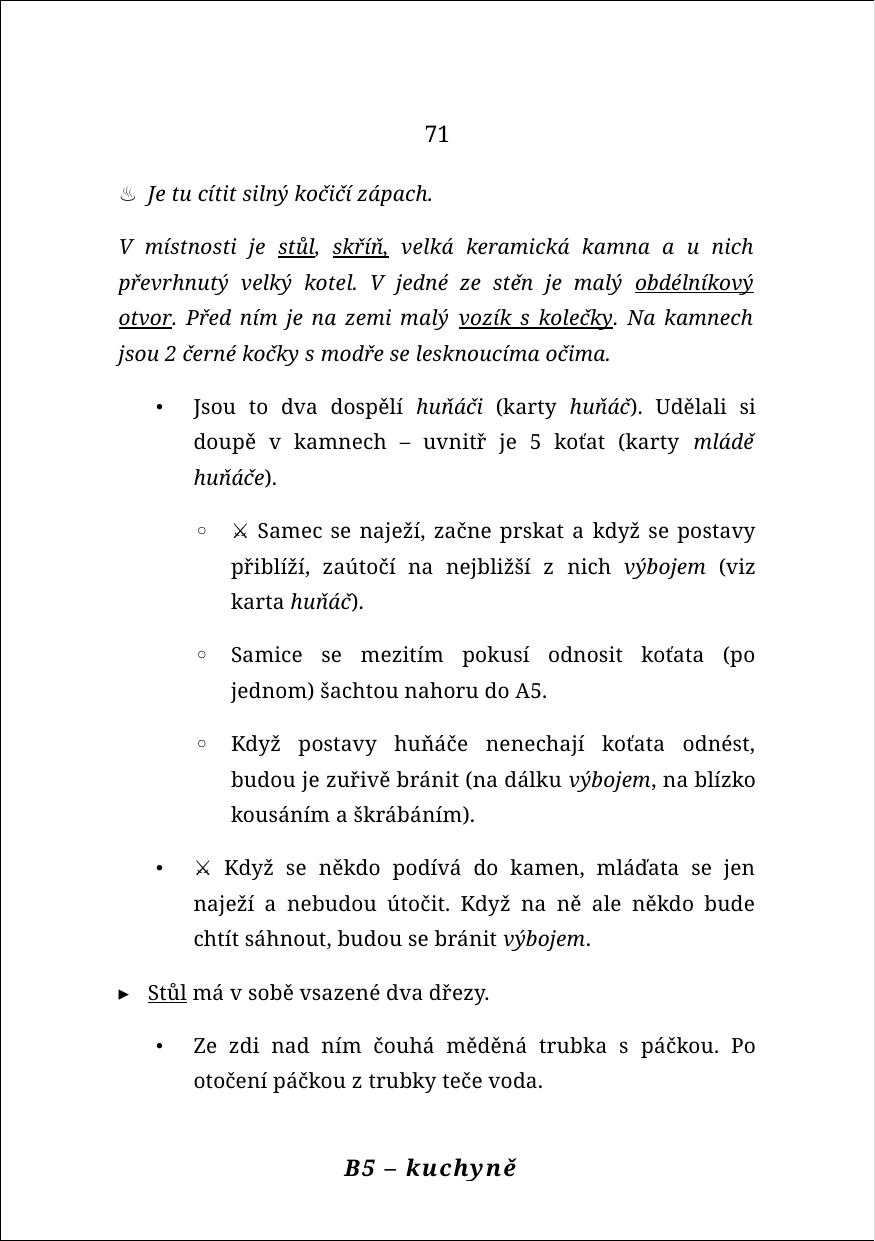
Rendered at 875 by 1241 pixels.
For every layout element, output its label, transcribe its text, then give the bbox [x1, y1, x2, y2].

list Ze zdi nad ním čouhá měděná trubka s⁠ páčkou. Po otočení páčkou z⁠ trubky teče voda. [156, 1031, 756, 1095]
text V⁠ místnosti je stůl, skříň, velká keramická kamna a⁠ u⁠ nich převrhnutý velký kotel. V⁠ jedné ze stěn je malý obdélníkový otvor. Před ním je na zemi malý vozík s⁠ kolečky. Na kamnech jsou 2 černé kočky s⁠ modře se lesknoucíma očima. [118, 232, 756, 367]
list ⚔ Když se někdo podívá do kamen, mláďata se jen naježí a⁠ nebudou útočit. Když na ně ale někdo bude chtít sáhnout, budou se bránit výbojem. [156, 853, 756, 953]
list Samice se mezitím pokusí odnosit koťata (po jednom) šachtou nahoru do A5. [193, 641, 756, 704]
list Jsou to dva dospělí huňáči (karty huňáč). Udělali si doupě v⁠ kamnech – uvnitř je 5 koťat (karty mládě huňáče). [156, 392, 756, 491]
text ▸ Stůl má v⁠ sobě vsazené dva dřezy. [118, 978, 756, 1006]
list ⚔ Samec se naježí, začne prskat a⁠ když se postavy přiblíží, zaútočí na nejbližší z⁠ nich výbojem (viz karta huňáč). [193, 516, 756, 616]
list Když postavy huňáče nenechají koťata odnést, budou je zuřivě bránit (na dálku výbojem, na blízko kousáním a⁠ škrábáním). [193, 729, 756, 829]
text ♨ Je tu cítit silný kočičí zápach. [118, 179, 756, 207]
